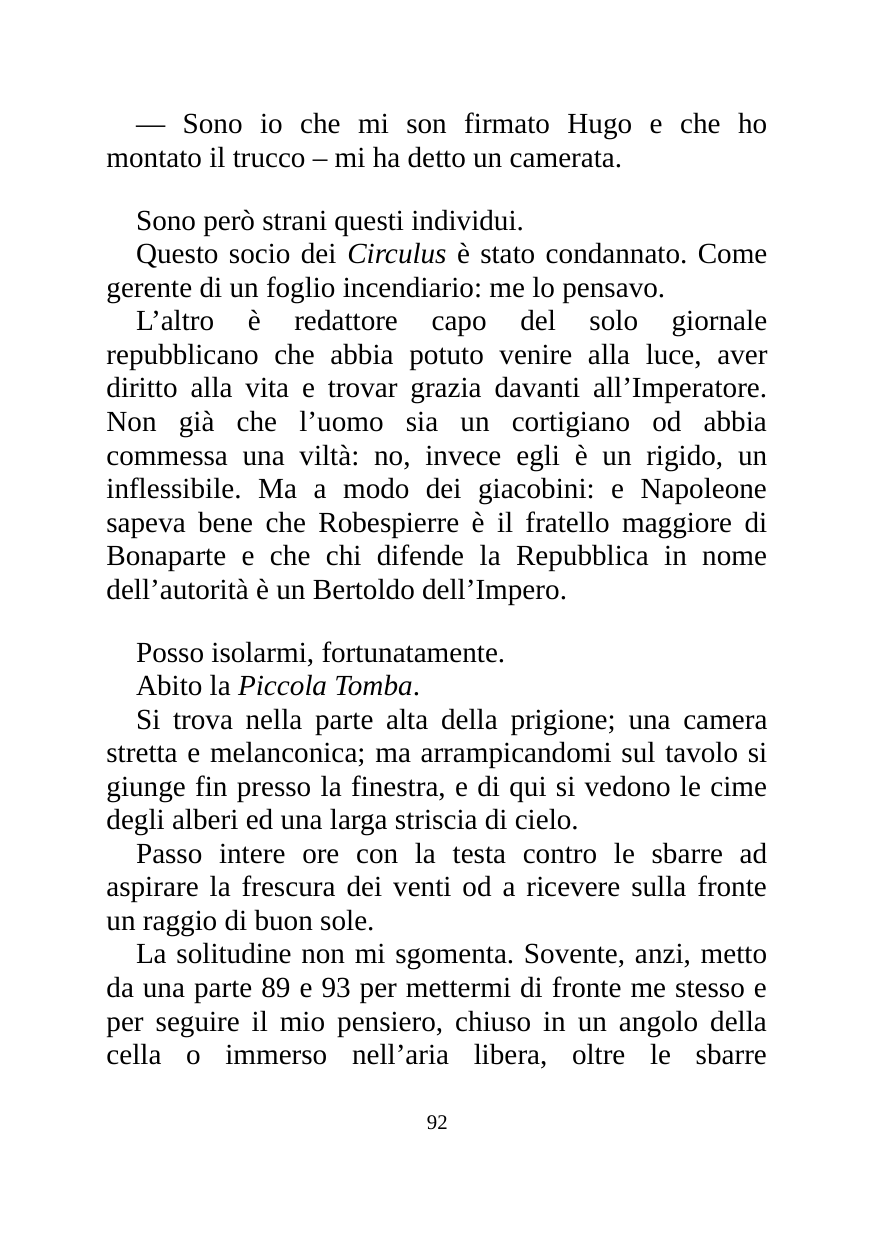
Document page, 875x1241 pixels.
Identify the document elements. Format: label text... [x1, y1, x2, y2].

text La solitudine non mi sgomenta. Sovente, anzi, metto da una parte 89 e 93 per mettermi di fronte me stesso e per seguire il mio pensiero, chiuso in un angolo della cella o immerso nell’aria libera, oltre le sbarre [106, 937, 768, 1071]
text Si trova nella parte alta della prigione; una camera stretta e melanconica; ma arrampicandomi sul tavolo si giunge fin presso la finestra, e di qui si vedono le cime degli alberi ed una larga striscia di cielo. [106, 702, 768, 836]
text Sono però strani questi individui. [106, 203, 768, 236]
text L’altro è redattore capo del solo giornale repubblicano che abbia potuto venire alla luce, aver diritto alla vita e trovar grazia davanti all’Imperatore. Non già che l’uomo sia un cortigiano od abbia commessa una viltà: no, invece egli è un rigido, un inflessibile. Ma a modo dei giacobini: e Napoleone sapeva bene che Robespierre è il fratello maggiore di Bonaparte e che chi difende la Repubblica in nome dell’autorità è un Bertoldo dell’Impero. [106, 303, 768, 605]
text Abito la Piccola Tomba. [106, 668, 768, 702]
text Posso isolarmi, fortunatamente. [106, 635, 768, 668]
text Questo socio dei Circulus è stato condannato. Come gerente di un foglio incendiario: me lo pensavo. [106, 236, 768, 303]
text — Sono io che mi son firmato Hugo e che ho montato il trucco – mi ha detto un camerata. [106, 106, 768, 173]
text Passo intere ore con la testa contro le sbarre ad aspirare la frescura dei venti od a ricevere sulla fronte un raggio di buon sole. [106, 836, 768, 937]
